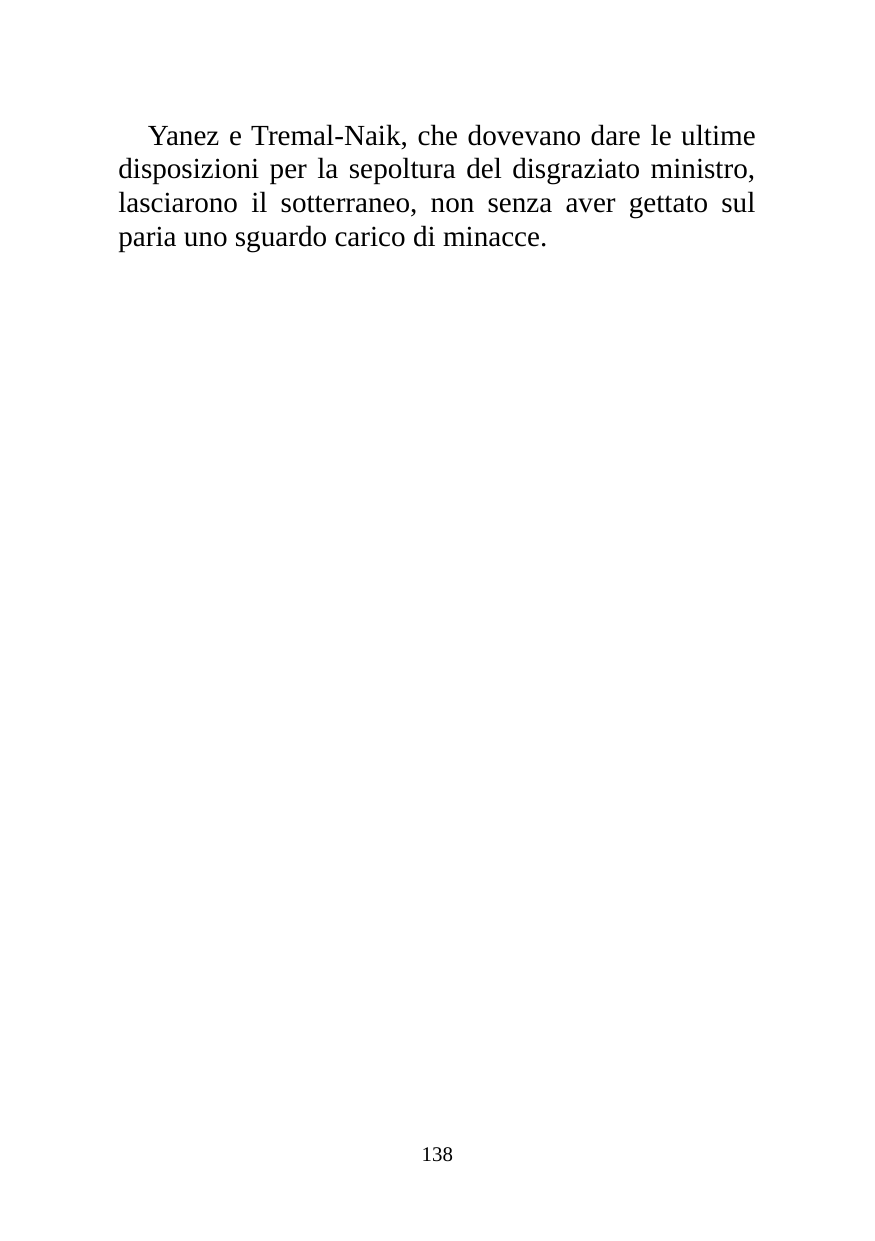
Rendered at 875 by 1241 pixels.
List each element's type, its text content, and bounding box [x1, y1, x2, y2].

text Yanez e Tremal-Naik, che dovevano dare le ultime disposizioni per la sepoltura del disgraziato ministro, lasciarono il sotterraneo, non senza aver gettato sul paria uno sguardo carico di minacce. [118, 118, 756, 252]
